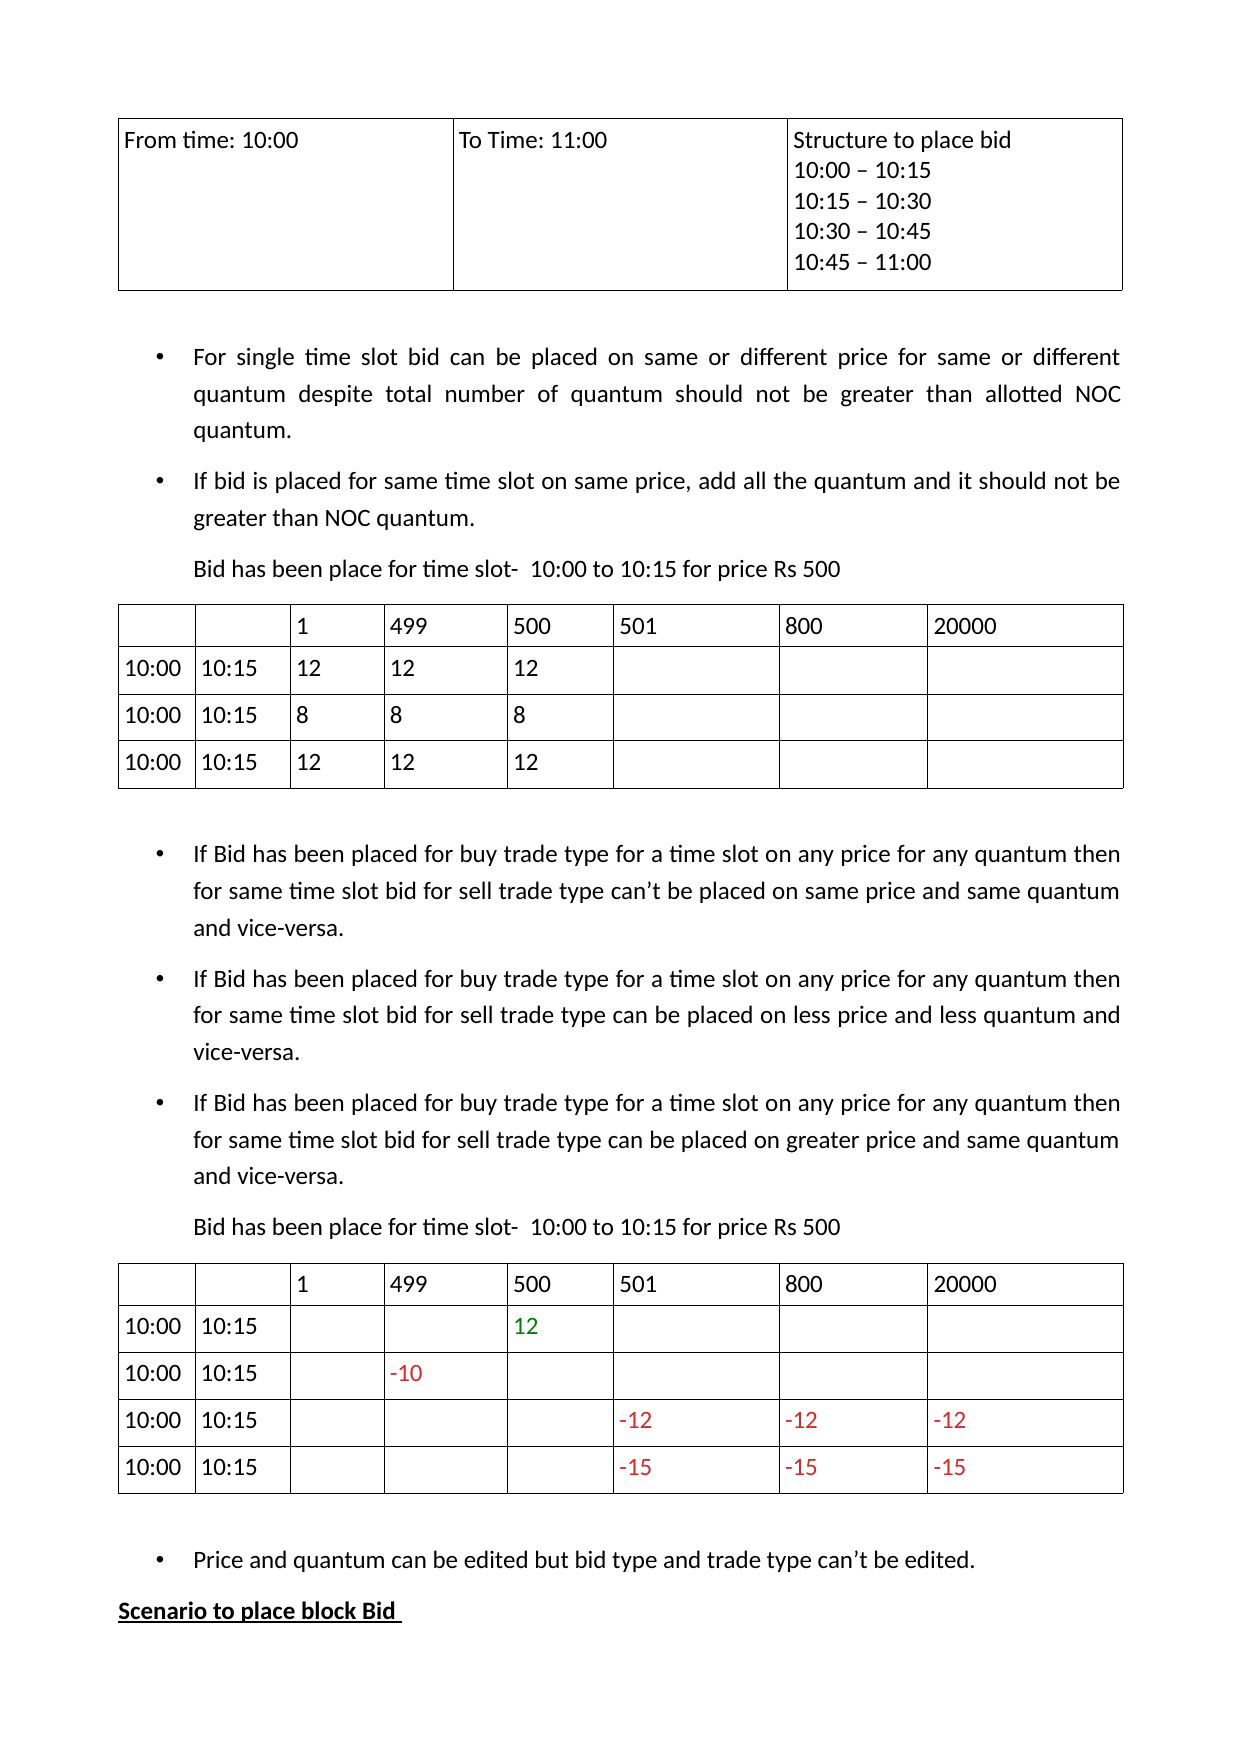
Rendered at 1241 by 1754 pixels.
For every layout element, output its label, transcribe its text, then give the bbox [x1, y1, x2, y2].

table_cell -15 [614, 1447, 779, 1493]
table_cell 10:00 [119, 741, 195, 787]
table_cell [780, 1353, 927, 1399]
table_header 1 [291, 1264, 384, 1305]
table_cell [614, 647, 779, 693]
table_cell 12 [508, 741, 613, 787]
table_cell 10:15 [196, 1306, 290, 1352]
table_cell 8 [291, 695, 384, 740]
table_cell [291, 1353, 384, 1399]
table_cell 8 [385, 695, 507, 740]
table_cell 10:00 [119, 647, 195, 693]
table_header [119, 1264, 195, 1305]
table_header 800 [780, 1264, 927, 1305]
table_header From time: 10:00 [119, 119, 453, 290]
list If Bid has been placed for buy trade type for a time slot on any price for any quantum then for same time slot bid for sell trade type can be placed on less price and less quantum and vice-versa. [156, 963, 1122, 1067]
table_cell [508, 1447, 613, 1493]
table_header [196, 605, 290, 646]
table_header [119, 605, 195, 646]
list Bid has been place for time slot- 10:00 to 10:15 for price Rs 500 [156, 1211, 1122, 1242]
table_cell [780, 741, 927, 787]
table_cell 12 [385, 647, 507, 693]
table_cell -10 [385, 1353, 507, 1399]
table_cell 12 [508, 647, 613, 693]
table_cell 10:15 [196, 741, 290, 787]
list If bid is placed for same time slot on same price, add all the quantum and it should not be greater than NOC quantum. [156, 466, 1122, 533]
list For single time slot bid can be placed on same or different price for same or different quantum despite total number of quantum should not be greater than allotted NOC quantum. [156, 341, 1122, 445]
table_cell 12 [385, 741, 507, 787]
table_cell [385, 1306, 507, 1352]
table_cell 10:15 [196, 1353, 290, 1399]
table_cell -15 [928, 1447, 1123, 1493]
list Price and quantum can be edited but bid type and trade type can’t be edited. [156, 1544, 1122, 1574]
table_cell 12 [291, 647, 384, 693]
table_cell [928, 1306, 1123, 1352]
table_cell [614, 1353, 779, 1399]
table_cell 10:00 [119, 1400, 195, 1446]
table_cell [291, 1447, 384, 1493]
list If Bid has been placed for buy trade type for a time slot on any price for any quantum then for same time slot bid for sell trade type can be placed on greater price and same quantum and vice-versa. [156, 1087, 1122, 1191]
text Scenario to place block Bid [118, 1595, 1122, 1626]
table_cell [614, 1306, 779, 1352]
table_cell [780, 695, 927, 740]
table_header 501 [614, 605, 779, 646]
table_cell [928, 1353, 1123, 1399]
table_cell -12 [780, 1400, 927, 1446]
table_header To Time: 11:00 [454, 119, 787, 290]
table_header 501 [614, 1264, 779, 1305]
table_cell -15 [780, 1447, 927, 1493]
table_cell -12 [614, 1400, 779, 1446]
table_header 499 [385, 605, 507, 646]
table_cell [385, 1400, 507, 1446]
table_cell [508, 1353, 613, 1399]
table_cell [614, 741, 779, 787]
table_cell 10:00 [119, 1306, 195, 1352]
table_cell 10:00 [119, 1353, 195, 1399]
list Bid has been place for time slot- 10:00 to 10:15 for price Rs 500 [156, 553, 1122, 584]
table_cell 12 [508, 1306, 613, 1352]
table_cell 8 [508, 695, 613, 740]
table_cell 10:15 [196, 647, 290, 693]
table_header 20000 [928, 1264, 1123, 1305]
table_cell [508, 1400, 613, 1446]
table_header 20000 [928, 605, 1123, 646]
table_cell [780, 647, 927, 693]
table_cell [614, 695, 779, 740]
table_cell [928, 741, 1123, 787]
table_cell 12 [291, 741, 384, 787]
table_header 499 [385, 1264, 507, 1305]
table_cell 10:00 [119, 695, 195, 740]
list If Bid has been placed for buy trade type for a time slot on any price for any quantum then for same time slot bid for sell trade type can’t be placed on same price and same quantum and vice-versa. [156, 839, 1122, 942]
table_header 800 [780, 605, 927, 646]
table_cell [291, 1306, 384, 1352]
table_header 500 [508, 1264, 613, 1305]
table_cell [291, 1400, 384, 1446]
table_header 1 [291, 605, 384, 646]
table_cell -12 [928, 1400, 1123, 1446]
table_cell 10:15 [196, 695, 290, 740]
table_cell [928, 647, 1123, 693]
table_header 500 [508, 605, 613, 646]
table_cell [385, 1447, 507, 1493]
table_header Structure to place bid 10:00 – 10:15 10:15 – 10:30 10:30 – 10:45 10:45 – 11:00 [788, 119, 1122, 290]
table_cell 10:15 [196, 1447, 290, 1493]
table_cell 10:15 [196, 1400, 290, 1446]
table_cell 10:00 [119, 1447, 195, 1493]
table_cell [928, 695, 1123, 740]
table_header [196, 1264, 290, 1305]
table_cell [780, 1306, 927, 1352]
